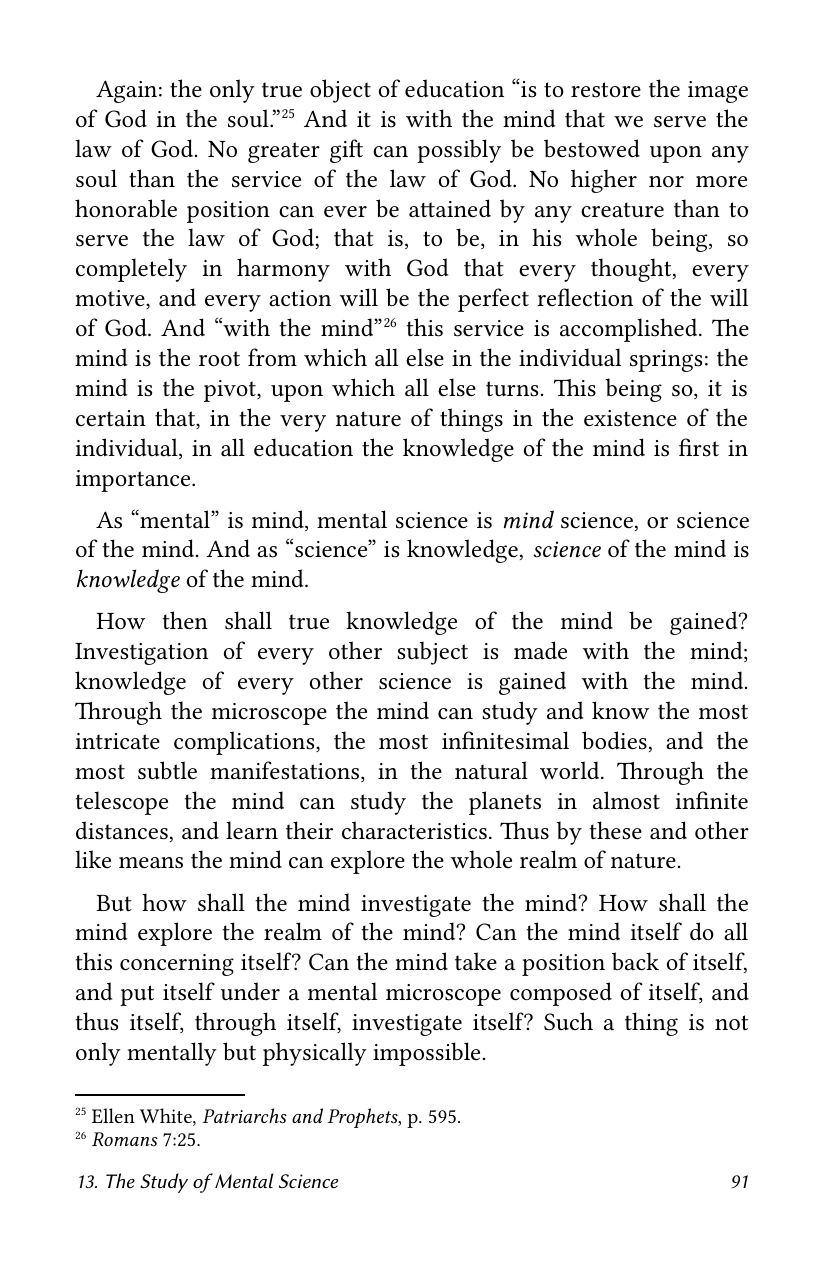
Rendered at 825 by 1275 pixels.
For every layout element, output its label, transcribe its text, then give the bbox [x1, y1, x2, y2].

text As “mental” is mind, mental science is mind science, or science of the mind. And as “science” is knowledge, science of the mind is knowledge of the mind. [75, 506, 750, 594]
text Again: the only true object of education “is to restore the image of God in the soul.” And it is with the mind that we serve the law of God. No greater gift can possibly be bestowed upon any soul than the service of the law of God. No higher nor more honorable position can ever be attained by any creature than to serve the law of God; that is, to be, in his whole being, so completely in harmony with God that every thought, every motive, and every action will be the perfect reflection of the will of God. And “with the mind” this service is accomplished. The mind is the root from which all else in the individual springs: the mind is the pivot, upon which all else turns. This being so, it is certain that, in the very nature of things in the existence of the individual, in all education the knowledge of the mind is first in importance. [75, 75, 750, 492]
text Romans 7:25. [75, 1128, 750, 1152]
text But how shall the mind investigate the mind? How shall the mind explore the realm of the mind? Can the mind itself do all this concerning itself? Can the mind take a position back of itself, and put itself under a mental microscope composed of itself, and thus itself, through itself, investigate itself? Such a thing is not only mentally but physically impossible. [75, 888, 750, 1067]
text Ellen White, Patriarchs and Prophets, p. 595. [75, 1104, 750, 1128]
text How then shall true knowledge of the mind be gained? Investigation of every other subject is made with the mind; knowledge of every other science is gained with the mind. Through the microscope the mind can study and know the most intricate complications, the most infinitesimal bodies, and the most subtle manifestations, in the natural world. Through the telescope the mind can study the planets in almost infinite distances, and learn their characteristics. Thus by these and other like means the mind can explore the whole realm of nature. [75, 607, 750, 875]
